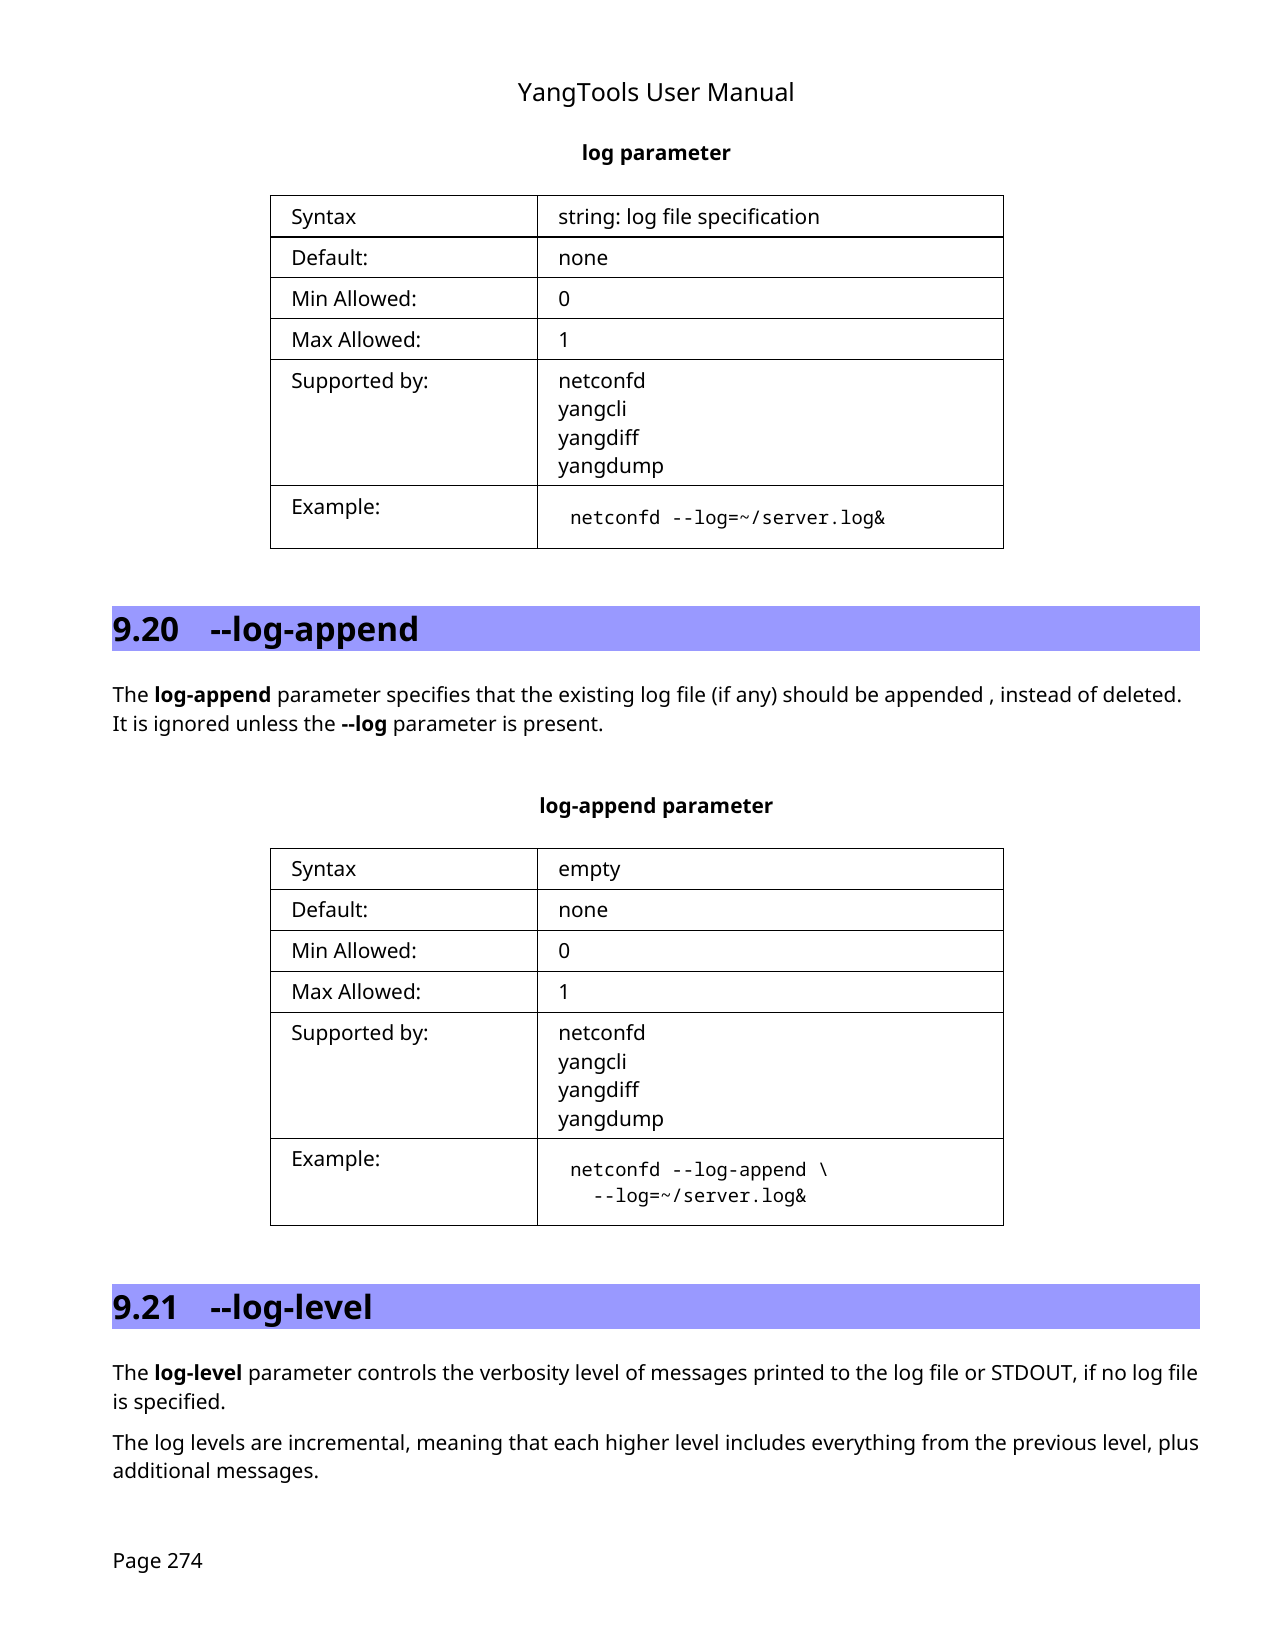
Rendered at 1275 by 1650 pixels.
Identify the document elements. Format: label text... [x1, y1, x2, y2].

subtitle --log-level [112, 1284, 1200, 1329]
table_cell Supported by: [271, 360, 537, 485]
subtitle log parameter [127, 138, 1185, 167]
table_cell Default: [271, 238, 537, 277]
table_cell 0 [538, 931, 1003, 971]
table_cell netconfd yangcli yangdiff yangdump [538, 360, 1003, 485]
table_cell Min Allowed: [271, 278, 537, 318]
table_header Syntax [271, 196, 537, 236]
table_cell netconfd yangcli yangdiff yangdump [538, 1013, 1003, 1138]
table_cell Supported by: [271, 1013, 537, 1138]
table_cell netconfd --log-append \ --log=~/server.log& [538, 1139, 1003, 1225]
table_cell none [538, 890, 1003, 930]
table_cell Max Allowed: [271, 319, 537, 359]
table_cell netconfd --log=~/server.log& [538, 486, 1003, 547]
table_header string: log file specification [538, 196, 1003, 236]
table_cell 1 [538, 319, 1003, 359]
subtitle --log-append [112, 606, 1200, 651]
table_cell 0 [538, 278, 1003, 318]
text The log levels are incremental, meaning that each higher level includes everything from the previous level, plus additional messages. [112, 1428, 1200, 1485]
table_header empty [538, 849, 1003, 889]
table_cell Example: [271, 1139, 537, 1225]
table_cell none [538, 238, 1003, 277]
table_cell Example: [271, 486, 537, 547]
table_cell Default: [271, 890, 537, 930]
table_cell Max Allowed: [271, 972, 537, 1012]
table_header Syntax [271, 849, 537, 889]
table_cell 1 [538, 972, 1003, 1012]
subtitle log-append parameter [127, 791, 1185, 819]
table_cell Min Allowed: [271, 931, 537, 971]
text The log-append parameter specifies that the existing log file (if any) should be appended , instead of deleted. It is ignored unless the --log parameter is present. [112, 681, 1200, 737]
text The log-level parameter controls the verbosity level of messages printed to the log file or STDOUT, if no log file is specified. [112, 1358, 1200, 1415]
